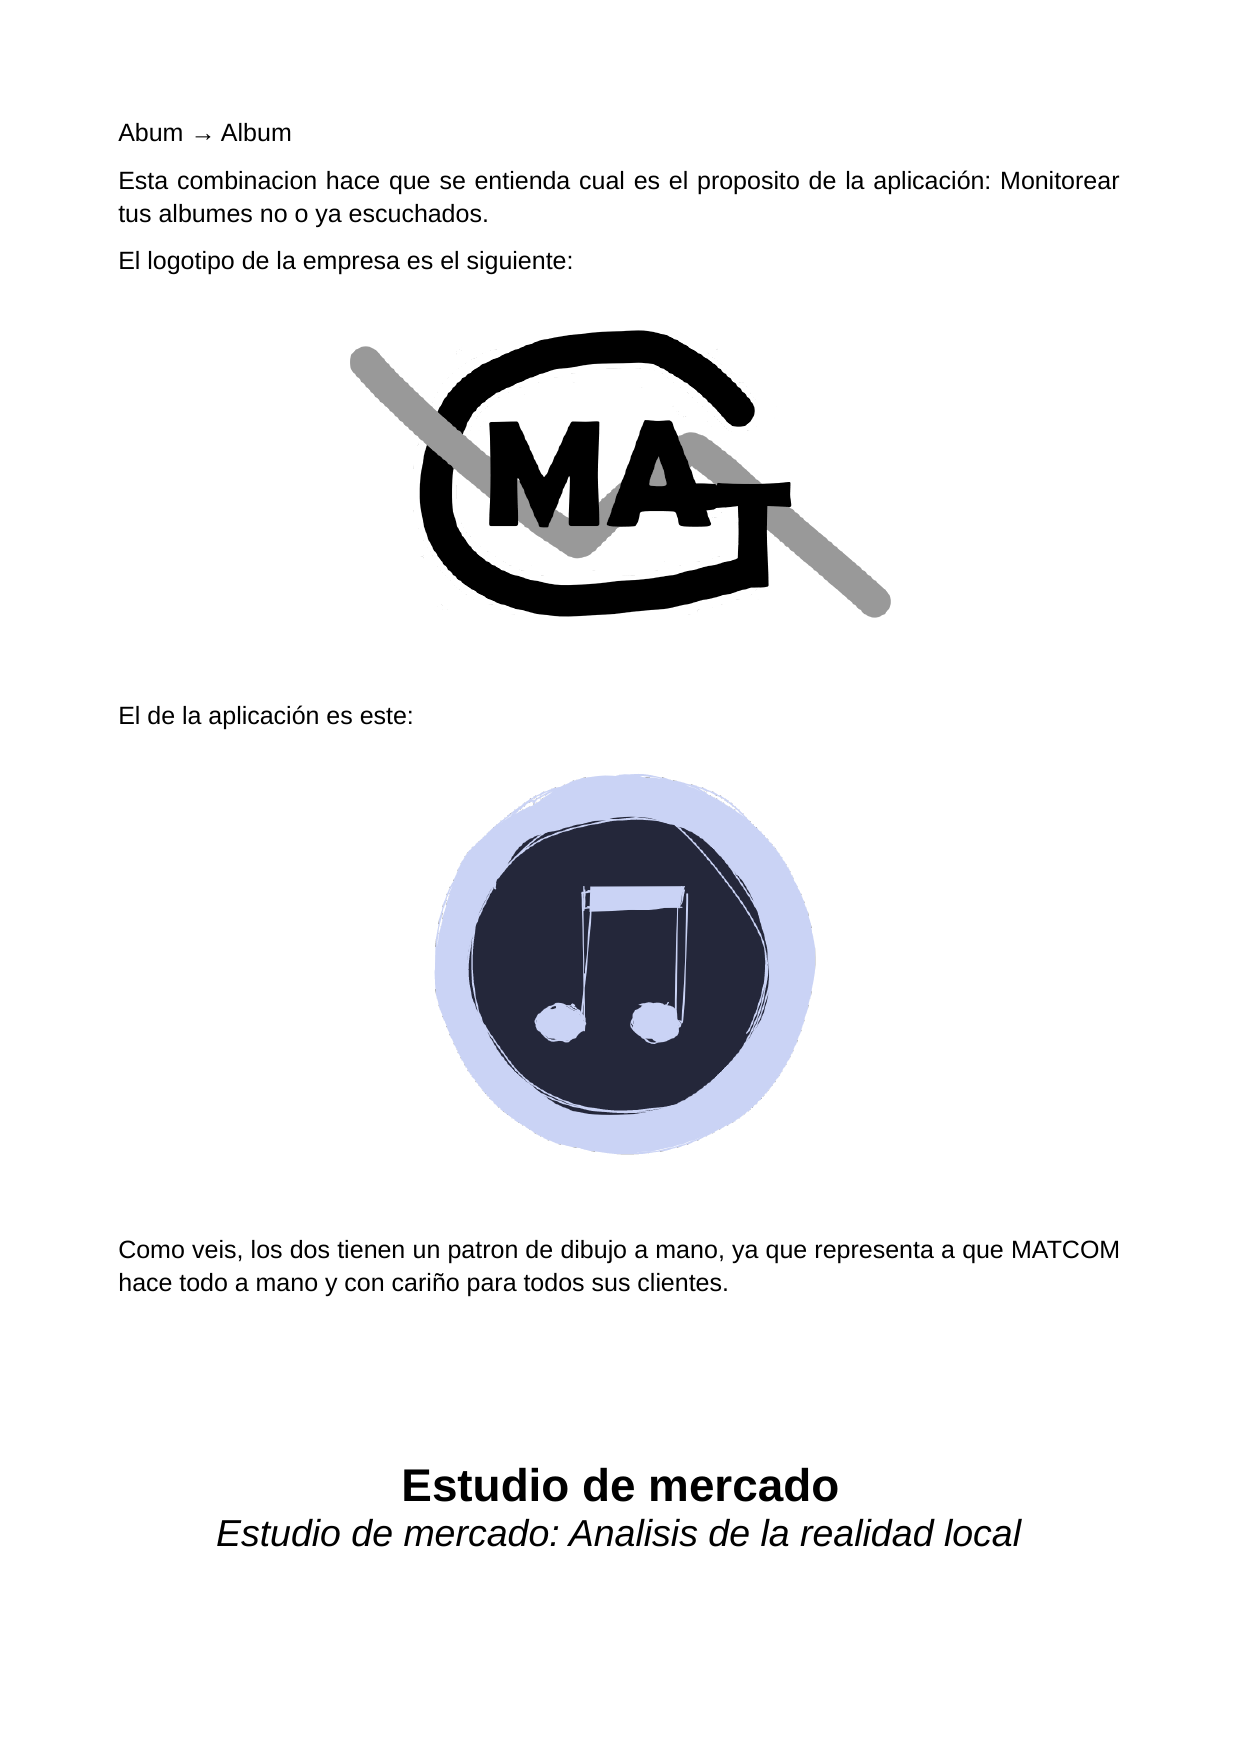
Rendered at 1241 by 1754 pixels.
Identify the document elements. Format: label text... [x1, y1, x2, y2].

text Abum → Album [118, 118, 1122, 147]
picture [325, 285, 915, 650]
text Estudio de mercado [118, 1459, 1122, 1512]
text Esta combinacion hace que se entienda cual es el proposito de la aplicación: Monitorear tus albumes no o ya escuchados. [118, 166, 1122, 227]
text El logotipo de la empresa es el siguiente: [118, 246, 1122, 275]
text Estudio de mercado: Analisis de la realidad local [118, 1512, 1122, 1555]
picture [410, 748, 830, 1184]
text El de la aplicación es este: [118, 701, 1122, 730]
text Como veis, los dos tienen un patron de dibujo a mano, ya que representa a que MATCOM hace todo a mano y con cariño para todos sus clientes. [118, 1235, 1122, 1297]
